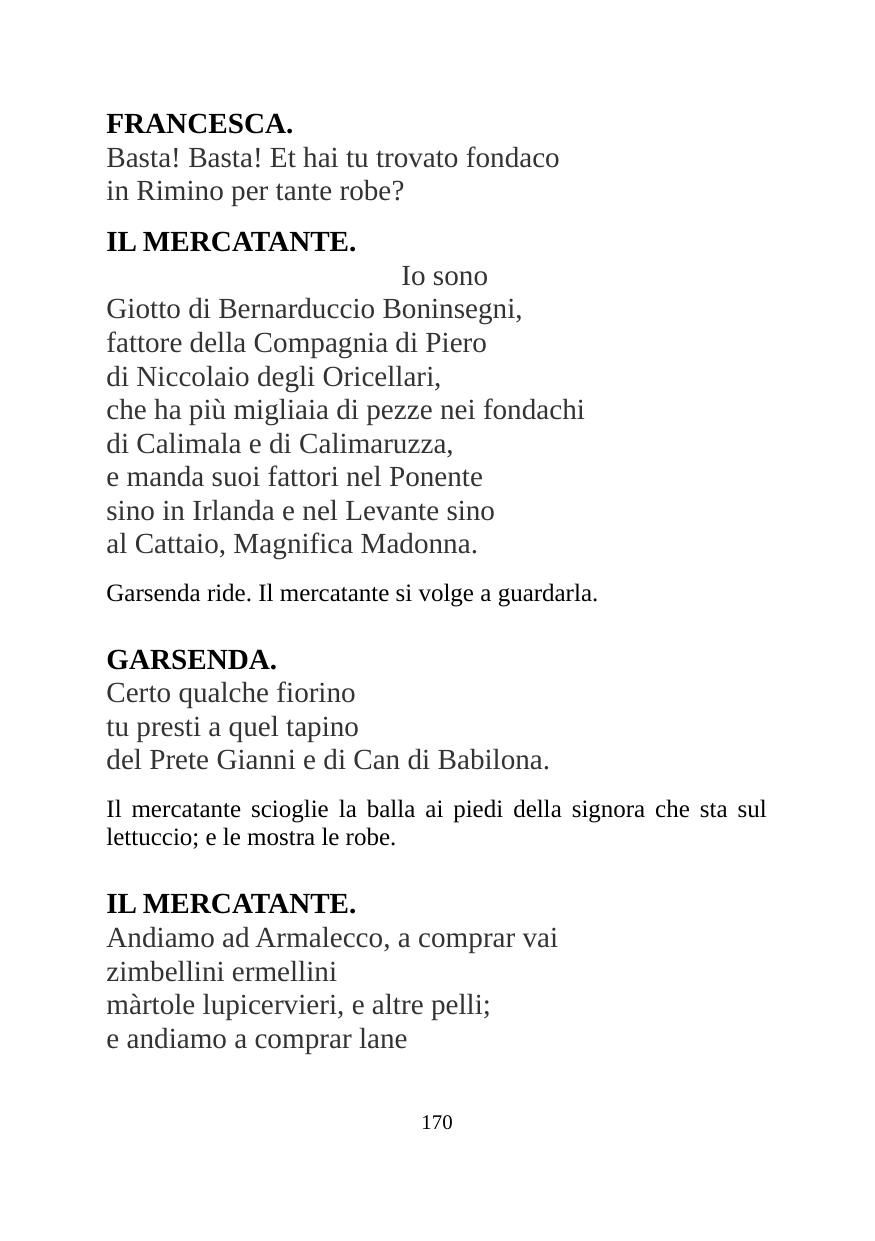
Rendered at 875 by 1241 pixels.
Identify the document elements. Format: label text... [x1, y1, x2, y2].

text Basta! Basta! Et hai tu trovato fondaco in Rimino per tante robe? [106, 140, 767, 207]
text IL MERCATANTE. [106, 224, 767, 258]
text Andiamo ad Armalecco, a comprar vai zimbellini ermellini màrtole lupicervieri, e altre pelli; e andiamo a comprar lane [106, 920, 767, 1054]
text Giotto di Bernarduccio Boninsegni, fattore della Compagnia di Piero di Niccolaio degli Oricellari, che ha più migliaia di pezze nei fondachi di Calimala e di Calimaruzza, e manda suoi fattori nel Ponente sino in Irlanda e nel Levante sino al Cattaio, Magnifica Madonna. [106, 292, 767, 560]
text Io sono [401, 258, 767, 292]
text IL MERCATANTE. [106, 887, 767, 920]
text FRANCESCA. [106, 106, 767, 140]
text Il mercatante scioglie la balla ai piedi della signora che sta sul lettuccio; e le mostra le robe. [106, 794, 767, 851]
text GARSENDA. [106, 642, 767, 675]
text Garsenda ride. Il mercatante si volge a guardarla. [106, 578, 767, 606]
text Certo qualche fiorino tu presti a quel tapino del Prete Gianni e di Can di Babilona. [106, 675, 767, 776]
